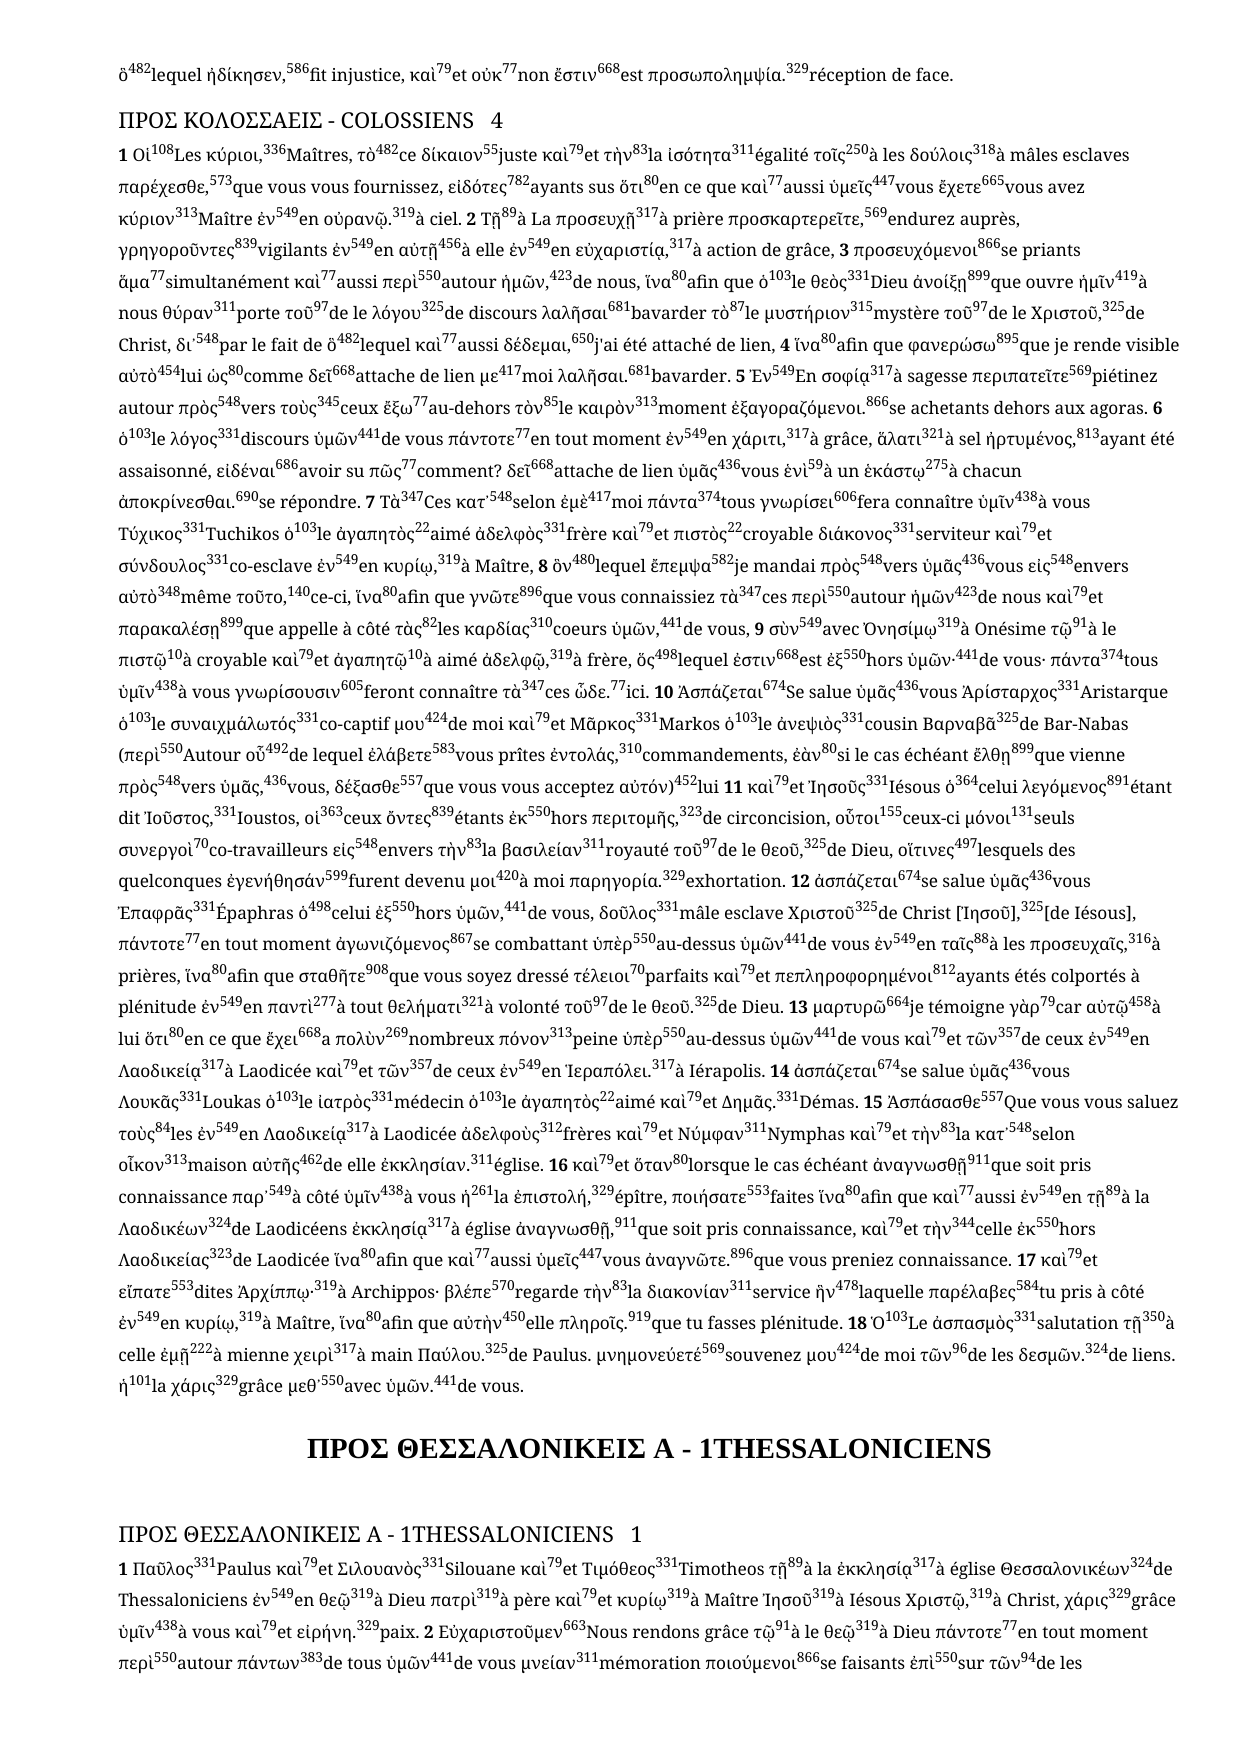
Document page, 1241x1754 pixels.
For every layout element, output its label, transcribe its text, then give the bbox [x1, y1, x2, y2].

text 1 Οἱ108Les κύριοι,336Maîtres, τὸ482ce δίκαιον55juste καὶ79et τὴν83la ἰσότητα311égalité τοῖς250à les δούλοις318à mâles esclaves παρέχεσθε,573que vous vous fournissez, εἰδότες782ayants sus ὅτι80en ce que καὶ77aussi ὑμεῖς447vous ἔχετε665vous avez κύριον313Maître ἐν549en οὐρανῷ.319à ciel. 2 Τῇ89à La προσευχῇ317à prière προσκαρτερεῖτε,569endurez auprès, γρηγοροῦντες839vigilants ἐν549en αὐτῇ456à elle ἐν549en εὐχαριστίᾳ,317à action de grâce, 3 προσευχόμενοι866se priants ἅμα77simultanément καὶ77aussi περὶ550autour ἡμῶν,423de nous, ἵνα80afin que ὁ103le θεὸς331Dieu ἀνοίξῃ899que ouvre ἡμῖν419à nous θύραν311porte τοῦ97de le λόγου325de discours λαλῆσαι681bavarder τὸ87le μυστήριον315mystère τοῦ97de le Χριστοῦ,325de Christ, δι᾽548par le fait de ὃ482lequel καὶ77aussi δέδεμαι,650j'ai été attaché de lien, 4 ἵνα80afin que φανερώσω895que je rende visible αὐτὸ454lui ὡς80comme δεῖ668attache de lien με417moi λαλῆσαι.681bavarder. 5 Ἐν549En σοφίᾳ317à sagesse περιπατεῖτε569piétinez autour πρὸς548vers τοὺς345ceux ἔξω77au-dehors τὸν85le καιρὸν313moment ἐξαγοραζόμενοι.866se achetants dehors aux agoras. 6 ὁ103le λόγος331discours ὑμῶν441de vous πάντοτε77en tout moment ἐν549en χάριτι,317à grâce, ἅλατι321à sel ἠρτυμένος,813ayant été assaisonné, εἰδέναι686avoir su πῶς77comment? δεῖ668attache de lien ὑμᾶς436vous ἑνὶ59à un ἑκάστῳ275à chacun ἀποκρίνεσθαι.690se répondre. 7 Τὰ347Ces κατ᾽548selon ἐμὲ417moi πάντα374tous γνωρίσει606fera connaître ὑμῖν438à vous Τύχικος331Tuchikos ὁ103le ἀγαπητὸς22aimé ἀδελφὸς331frère καὶ79et πιστὸς22croyable διάκονος331serviteur καὶ79et σύνδουλος331co-esclave ἐν549en κυρίῳ,319à Maître, 8 ὃν480lequel ἔπεμψα582je mandai πρὸς548vers ὑμᾶς436vous εἰς548envers αὐτὸ348même τοῦτο,140ce-ci, ἵνα80afin que γνῶτε896que vous connaissiez τὰ347ces περὶ550autour ἡμῶν423de nous καὶ79et παρακαλέσῃ899que appelle à côté τὰς82les καρδίας310coeurs ὑμῶν,441de vous, 9 σὺν549avec Ὀνησίμῳ319à Onésime τῷ91à le πιστῷ10à croyable καὶ79et ἀγαπητῷ10à aimé ἀδελφῷ,319à frère, ὅς498lequel ἐστιν668est ἐξ550hors ὑμῶν·441de vous· πάντα374tous ὑμῖν438à vous γνωρίσουσιν605feront connaître τὰ347ces ὧδε.77ici. 10 Ἀσπάζεται674Se salue ὑμᾶς436vous Ἀρίσταρχος331Aristarque ὁ103le συναιχμάλωτός331co-captif μου424de moi καὶ79et Μᾶρκος331Markos ὁ103le ἀνεψιὸς331cousin Βαρναβᾶ325de Bar-Nabas (περὶ550Autour οὗ492de lequel ἐλάβετε583vous prîtes ἐντολάς,310commandements, ἐὰν80si le cas échéant ἔλθῃ899que vienne πρὸς548vers ὑμᾶς,436vous, δέξασθε557que vous vous acceptez αὐτόν)452lui 11 καὶ79et Ἰησοῦς331Iésous ὁ364celui λεγόμενος891étant dit Ἰοῦστος,331Ioustos, οἱ363ceux ὄντες839étants ἐκ550hors περιτομῆς,323de circoncision, οὗτοι155ceux-ci μόνοι131seuls συνεργοὶ70co-travailleurs εἰς548envers τὴν83la βασιλείαν311royauté τοῦ97de le θεοῦ,325de Dieu, οἵτινες497lesquels des quelconques ἐγενήθησάν599furent devenu μοι420à moi παρηγορία.329exhortation. 12 ἀσπάζεται674se salue ὑμᾶς436vous Ἐπαφρᾶς331Épaphras ὁ498celui ἐξ550hors ὑμῶν,441de vous, δοῦλος331mâle esclave Χριστοῦ325de Christ [Ἰησοῦ],325[de Iésous], πάντοτε77en tout moment ἀγωνιζόμενος867se combattant ὑπὲρ550au-dessus ὑμῶν441de vous ἐν549en ταῖς88à les προσευχαῖς,316à prières, ἵνα80afin que σταθῆτε908que vous soyez dressé τέλειοι70parfaits καὶ79et πεπληροφορημένοι812ayants étés colportés à plénitude ἐν549en παντὶ277à tout θελήματι321à volonté τοῦ97de le θεοῦ.325de Dieu. 13 μαρτυρῶ664je témoigne γὰρ79car αὐτῷ458à lui ὅτι80en ce que ἔχει668a πολὺν269nombreux πόνον313peine ὑπὲρ550au-dessus ὑμῶν441de vous καὶ79et τῶν357de ceux ἐν549en Λαοδικείᾳ317à Laodicée καὶ79et τῶν357de ceux ἐν549en Ἱεραπόλει.317à Iérapolis. 14 ἀσπάζεται674se salue ὑμᾶς436vous Λουκᾶς331Loukas ὁ103le ἰατρὸς331médecin ὁ103le ἀγαπητὸς22aimé καὶ79et Δημᾶς.331Démas. 15 Ἀσπάσασθε557Que vous vous saluez τοὺς84les ἐν549en Λαοδικείᾳ317à Laodicée ἀδελφοὺς312frères καὶ79et Νύμφαν311Nymphas καὶ79et τὴν83la κατ᾽548selon οἶκον313maison αὐτῆς462de elle ἐκκλησίαν.311église. 16 καὶ79et ὅταν80lorsque le cas échéant ἀναγνωσθῇ911que soit pris connaissance παρ᾽549à côté ὑμῖν438à vous ἡ261la ἐπιστολή,329épître, ποιήσατε553faites ἵνα80afin que καὶ77aussi ἐν549en τῇ89à la Λαοδικέων324de Laodicéens ἐκκλησίᾳ317à église ἀναγνωσθῇ,911que soit pris connaissance, καὶ79et τὴν344celle ἐκ550hors Λαοδικείας323de Laodicée ἵνα80afin que καὶ77aussi ὑμεῖς447vous ἀναγνῶτε.896que vous preniez connaissance. 17 καὶ79et εἴπατε553dites Ἀρχίππῳ·319à Archippos· βλέπε570regarde τὴν83la διακονίαν311service ἣν478laquelle παρέλαβες584tu pris à côté ἐν549en κυρίῳ,319à Maître, ἵνα80afin que αὐτὴν450elle πληροῖς.919que tu fasses plénitude. 18 Ὁ103Le ἀσπασμὸς331salutation τῇ350à celle ἐμῇ222à mienne χειρὶ317à main Παύλου.325de Paulus. μνημονεύετέ569souvenez μου424de moi τῶν96de les δεσμῶν.324de liens. ἡ101la χάρις329grâce μεθ᾽550avec ὑμῶν.441de vous. [118, 139, 1181, 1398]
text ΠΡΟΣ ΚΟΛΟΣΣΑΕΙΣ - COLOSSIENS 4 [118, 105, 1181, 135]
text ΠΡΟΣ ΘΕΣΣΑΛΟΝΙΚΕΙΣ Α - 1THESSALONICIENS 1 [118, 1518, 1181, 1548]
text 1 Παῦλος331Paulus καὶ79et Σιλουανὸς331Silouane καὶ79et Τιμόθεος331Timotheos τῇ89à la ἐκκλησίᾳ317à église Θεσσαλονικέων324de Thessaloniciens ἐν549en θεῷ319à Dieu πατρὶ319à père καὶ79et κυρίῳ319à Maître Ἰησοῦ319à Iésous Χριστῷ,319à Christ, χάρις329grâce ὑμῖν438à vous καὶ79et εἰρήνη.329paix. 2 Εὐχαριστοῦμεν663Nous rendons grâce τῷ91à le θεῷ319à Dieu πάντοτε77en tout moment περὶ550autour πάντων383de tous ὑμῶν441de vous μνείαν311mémoration ποιούμενοι866se faisants ἐπὶ550sur τῶν94de les προσευχῶν322de prières ἡμῶν,423de nous, ἀδιαλείπτως77incessamment 3 μνημονεύοντες839souvenants ὑμῶν441de vous τοῦ99de le ἔργου327de travail τῆς95de la πίστεως323de croyance καὶ79et τοῦ97de le κόπου325de frappement τῆς95de la ἀγάπης323de amour καὶ79et τῆς95de la ὑπομονῆς323de résistance τῆς95de la ἐλπίδος323de espérance τοῦ97de le κυρίου325de Maître ἡμῶν423de nous Ἰησοῦ325de Iésous Χριστοῦ325de Christ ἔμπροσθεν552en devers τοῦ97de le θεοῦ325de Dieu καὶ79et πατρὸς325de père ἡμῶν,423de nous, 4 εἰδότες,782ayants sus, ἀδελφοὶ336frères ἠγαπημένοι817ayants étés aimés ὑπὸ550sous [τοῦ]97[de le] θεοῦ,325de Dieu, τὴν83la ἐκλογὴν311élection ὑμῶν,441de vous, 5 ὅτι80en ce que τὸ105le εὐαγγέλιον333évangile ἡμῶν423de nous οὐκ77non ἐγενήθη600fut devenu εἰς548envers ὑμᾶς436vous ἐν549en λόγῳ319à discours μόνον77seulement ἀλλὰ79mais καὶ77aussi ἐν549en δυνάμει317à puissance καὶ79et ἐν549en πνεύματι321à souffle ἁγίῳ12à saint καὶ79et [ἐν]549[en] πληροφορίᾳ317à colportée plénitude πολλῇ,273à nombreuse, καθὼς77de haut en bas comme οἴδατε639vous avez su οἷοι497tels que ἐγενήθημεν595nous fûmes devenu [ἐν]549[en] ὑμῖν438à vous δι᾽548par le fait de ὑμᾶς.436vous. 6 Καὶ79Et ὑμεῖς447vous μιμηταὶ330mimes ἡμῶν423de nous ἐγενήθητε597vous fûtes devenu καὶ79et τοῦ97de le κυρίου,325de Maître, δεξάμενοι739se ayants acceptés τὸν85le λόγον313discours ἐν549en θλίψει317à oppression πολλῇ273à nombreuse μετὰ550avec χαρᾶς323de joie πνεύματος327de souffle ἁγίου,18de saint, 7 ὥστε80de sorte que γενέσθαι682se devenir ὑμᾶς436vous τύπον313modèle frappé πᾶσιν377à tous τοῖς351à ceux πιστεύουσιν827à croyants ἐν549en τῇ89à la Μακεδονίᾳ317à Macédoine καὶ79et ἐν549en τῇ89à la Ἀχαΐᾳ.317à Achaïe. 8 ἀφ᾽550au loin ὑμῶν441de vous γὰρ79car ἐξήχηται654a été résonné au-dehors ὁ103le λόγος331discours τοῦ97de le κυρίου325de Maître οὐ77non μόνον77seulement ἐν549en τῇ89à la Μακεδονίᾳ317à Macédoine καὶ79et [ἐν549[en τῇ]89à la] Ἀχαΐᾳ,317à Achaïe, ἀλλ᾽79mais ἐν549en παντὶ275à tout τόπῳ319à lieu ἡ101la πίστις329croyance ὑμῶν441de vous ἡ362celle πρὸς548vers τὸν85le θεὸν313Dieu ἐξελήλυθεν,642a sorti, ὥστε80de sorte que μὴ77ne pas χρείαν311besoin ἔχειν689avoir ἡμᾶς416nous λαλεῖν689bavarder τι.375un quelconque. 9 αὐτοὶ468eux γὰρ79car περὶ550autour ἡμῶν423de nous ἀπαγγέλλουσιν667rapportent annonce ὁποίαν293quelle que εἴσοδον311entrée de chemin ἔσχομεν581nous eûmes πρὸς548vers ὑμᾶς,436vous, καὶ79et πῶς80comment? ἐπεστρέψατε583vous tournâtes sur πρὸς548vers τὸν85le θεὸν313Dieu ἀπὸ550au loin τῶν98de les εἰδώλων326de idoles δουλεύειν689être esclave θεῷ319à Dieu ζῶντι828à vivant καὶ79et ἀληθινῷ59à véritable 10 καὶ79et ἀναμένειν689attendre de bas en haut τὸν85le υἱὸν313fils αὐτοῦ464de lui ἐκ550hors τῶν96de les οὐρανῶν,324de cieux, ὃν480lequel ἤγειρεν586éveilla ἐκ550hors [τῶν]96[de les] νεκρῶν,64de morts, Ἰησοῦν313Iésous τὸν346celui ῥυόμενον849se délivrant ἡμᾶς416nous ἐκ550hors τῆς95de la ὀργῆς323de colère τῆς356de celle ἐρχομένης.859de se venante. [118, 1553, 1181, 1675]
subtitle ΠΡΟΣ ΘΕΣΣΑΛΟΝΙΚΕΙΣ Α - 1THESSALONICIENS [118, 1431, 1181, 1464]
